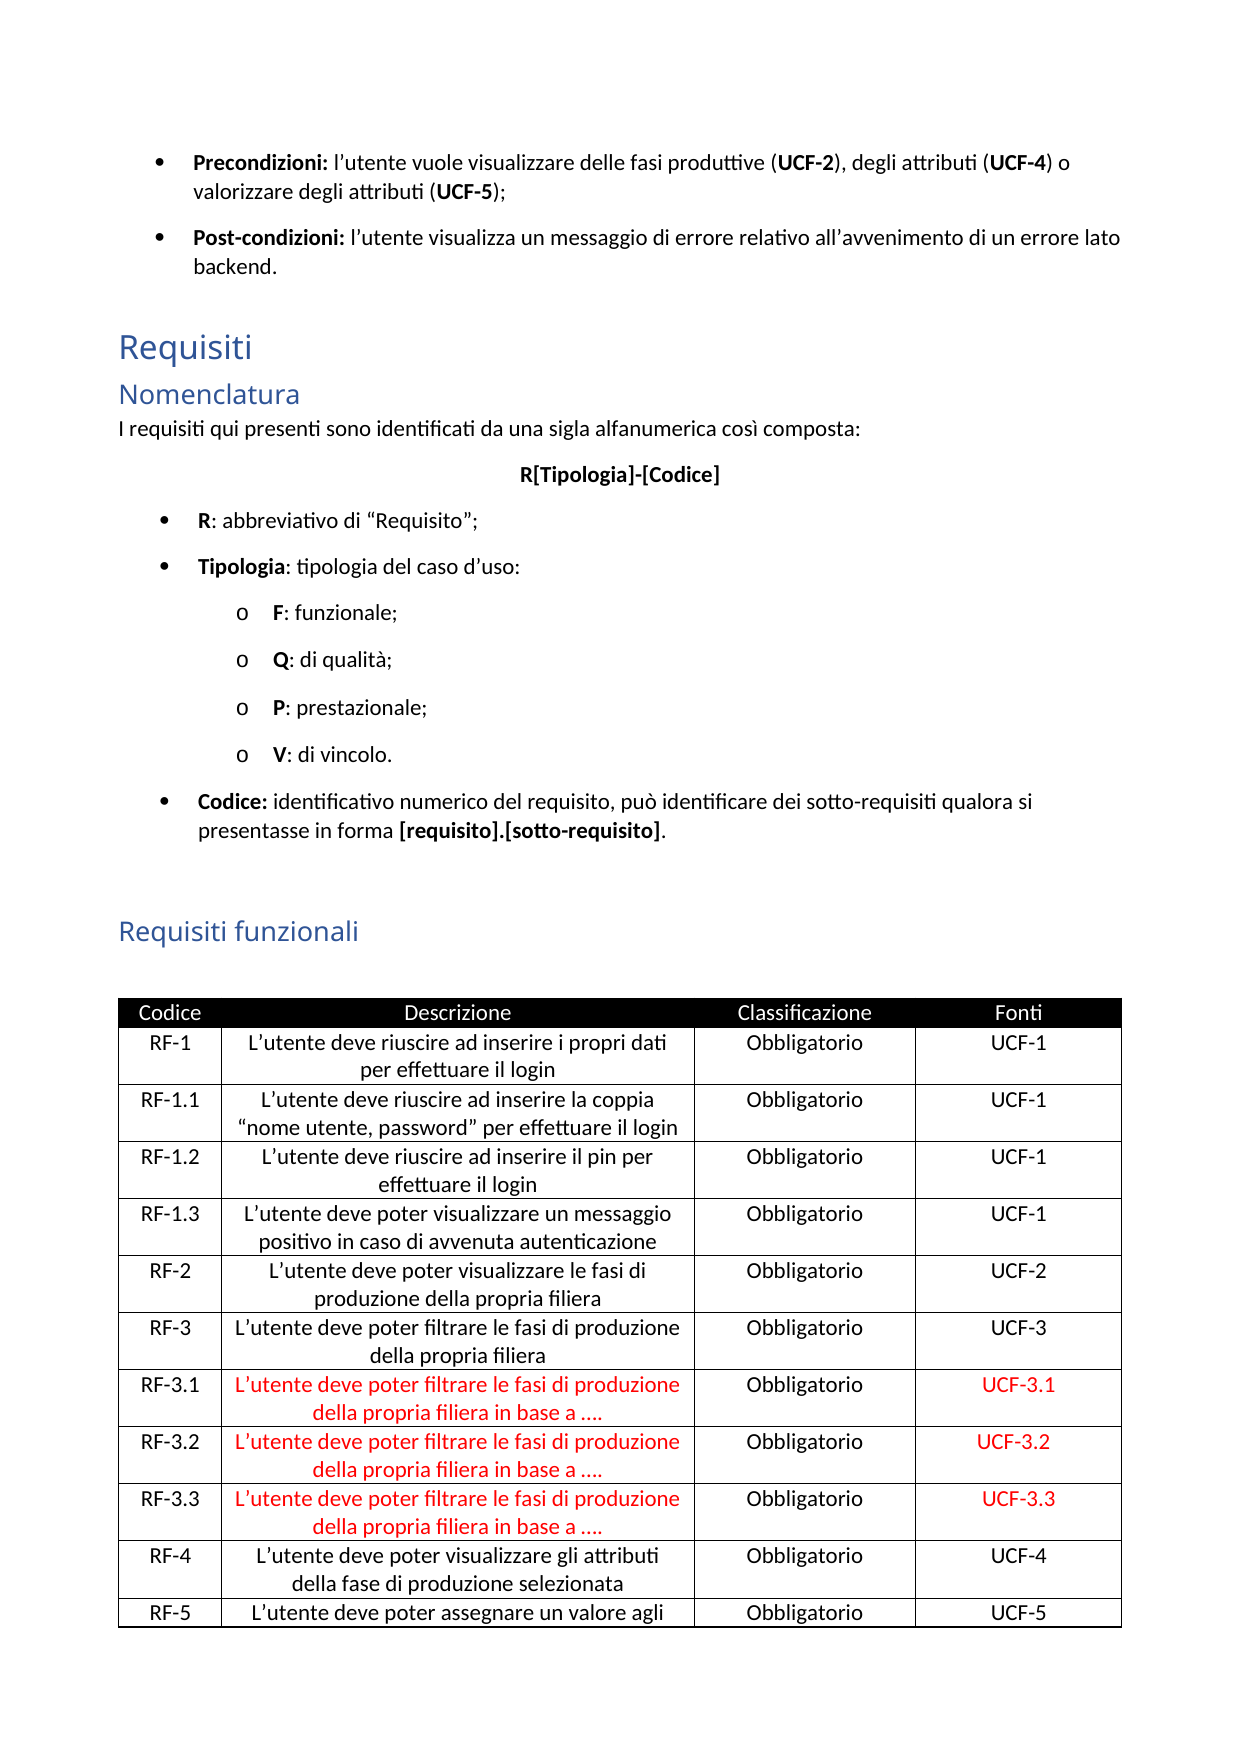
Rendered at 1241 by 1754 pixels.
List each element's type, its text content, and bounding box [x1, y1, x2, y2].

table_cell UCF-4 [916, 1541, 1121, 1597]
list F: funzionale; [235, 598, 1122, 627]
table_cell UCF-2 [916, 1256, 1121, 1312]
subtitle Requisiti funzionali [118, 913, 1122, 950]
table_cell Obbligatorio [695, 1370, 915, 1426]
table_cell Obbligatorio [695, 1484, 915, 1540]
list Tipologia: tipologia del caso d’uso: [160, 552, 1122, 580]
table_cell RF-3.1 [119, 1370, 221, 1426]
table_cell L’utente deve poter filtrare le fasi di produzione della propria filiera [222, 1313, 694, 1369]
list Post-condizioni: l’utente visualizza un messaggio di errore relativo all’avvenimento di un errore lato backend. [156, 223, 1122, 280]
table_cell RF-3 [119, 1313, 221, 1369]
table_cell RF-4 [119, 1541, 221, 1597]
subtitle Nomenclatura [118, 375, 1122, 412]
table_cell L’utente deve poter visualizzare gli attributi della fase di produzione selezionata [222, 1541, 694, 1597]
table_cell Obbligatorio [695, 1256, 915, 1312]
table_cell UCF-1 [916, 1142, 1121, 1198]
table_cell RF-2 [119, 1256, 221, 1312]
table_cell UCF-5 [916, 1599, 1121, 1626]
table_cell UCF-1 [916, 1199, 1121, 1255]
table_header Descrizione [222, 999, 694, 1027]
table_cell L’utente deve riuscire ad inserire la coppia “nome utente, password” per effettuare il login [222, 1085, 694, 1141]
table_cell RF-1.2 [119, 1142, 221, 1198]
list P: prestazionale; [235, 693, 1122, 722]
table_cell L’utente deve riuscire ad inserire il pin per effettuare il login [222, 1142, 694, 1198]
table_cell Obbligatorio [695, 1085, 915, 1141]
table_cell RF-1 [119, 1028, 221, 1084]
table_cell L’utente deve poter assegnare un valore agli [222, 1599, 694, 1626]
table_cell RF-3.2 [119, 1427, 221, 1483]
table_cell RF-1.3 [119, 1199, 221, 1255]
table_cell RF-1.1 [119, 1085, 221, 1141]
table_cell L’utente deve poter visualizzare un messaggio positivo in caso di avvenuta autenticazione [222, 1199, 694, 1255]
table_cell Obbligatorio [695, 1541, 915, 1597]
text I requisiti qui presenti sono identificati da una sigla alfanumerica così composta: [118, 414, 1122, 442]
subtitle Requisiti [118, 323, 1122, 369]
table_cell UCF-1 [916, 1085, 1121, 1141]
table_header Classificazione [695, 999, 915, 1027]
table_cell Obbligatorio [695, 1142, 915, 1198]
table_cell L’utente deve poter visualizzare le fasi di produzione della propria filiera [222, 1256, 694, 1312]
list Precondizioni: l’utente vuole visualizzare delle fasi produttive (UCF-2), degli attributi (UCF-4) o valorizzare degli attributi (UCF-5); [156, 148, 1122, 205]
table_header Codice [119, 999, 221, 1027]
table_cell UCF-3.3 [916, 1484, 1121, 1540]
table_cell UCF-3 [916, 1313, 1121, 1369]
list Q: di qualità; [235, 645, 1122, 674]
text R[Tipologia]-[Codice] [118, 460, 1122, 488]
table_cell UCF-3.2 [916, 1427, 1121, 1483]
table_cell UCF-3.1 [916, 1370, 1121, 1426]
table_header Fonti [916, 999, 1121, 1027]
table_cell L’utente deve riuscire ad inserire i propri dati per effettuare il login [222, 1028, 694, 1084]
table_cell Obbligatorio [695, 1028, 915, 1084]
table_cell Obbligatorio [695, 1427, 915, 1483]
table_cell UCF-1 [916, 1028, 1121, 1084]
table_cell Obbligatorio [695, 1199, 915, 1255]
list V: di vincolo. [235, 740, 1122, 769]
list Codice: identificativo numerico del requisito, può identificare dei sotto-requisiti qualora si presentasse in forma [requisito].[sotto-requisito]. [160, 787, 1122, 844]
table_cell RF-5 [119, 1599, 221, 1626]
table_cell L’utente deve poter filtrare le fasi di produzione della propria filiera in base a …. [222, 1370, 694, 1426]
table_cell L’utente deve poter filtrare le fasi di produzione della propria filiera in base a …. [222, 1484, 694, 1540]
table_cell Obbligatorio [695, 1599, 915, 1626]
table_cell L’utente deve poter filtrare le fasi di produzione della propria filiera in base a …. [222, 1427, 694, 1483]
list R: abbreviativo di “Requisito”; [160, 506, 1122, 534]
table_cell Obbligatorio [695, 1313, 915, 1369]
table_cell RF-3.3 [119, 1484, 221, 1540]
